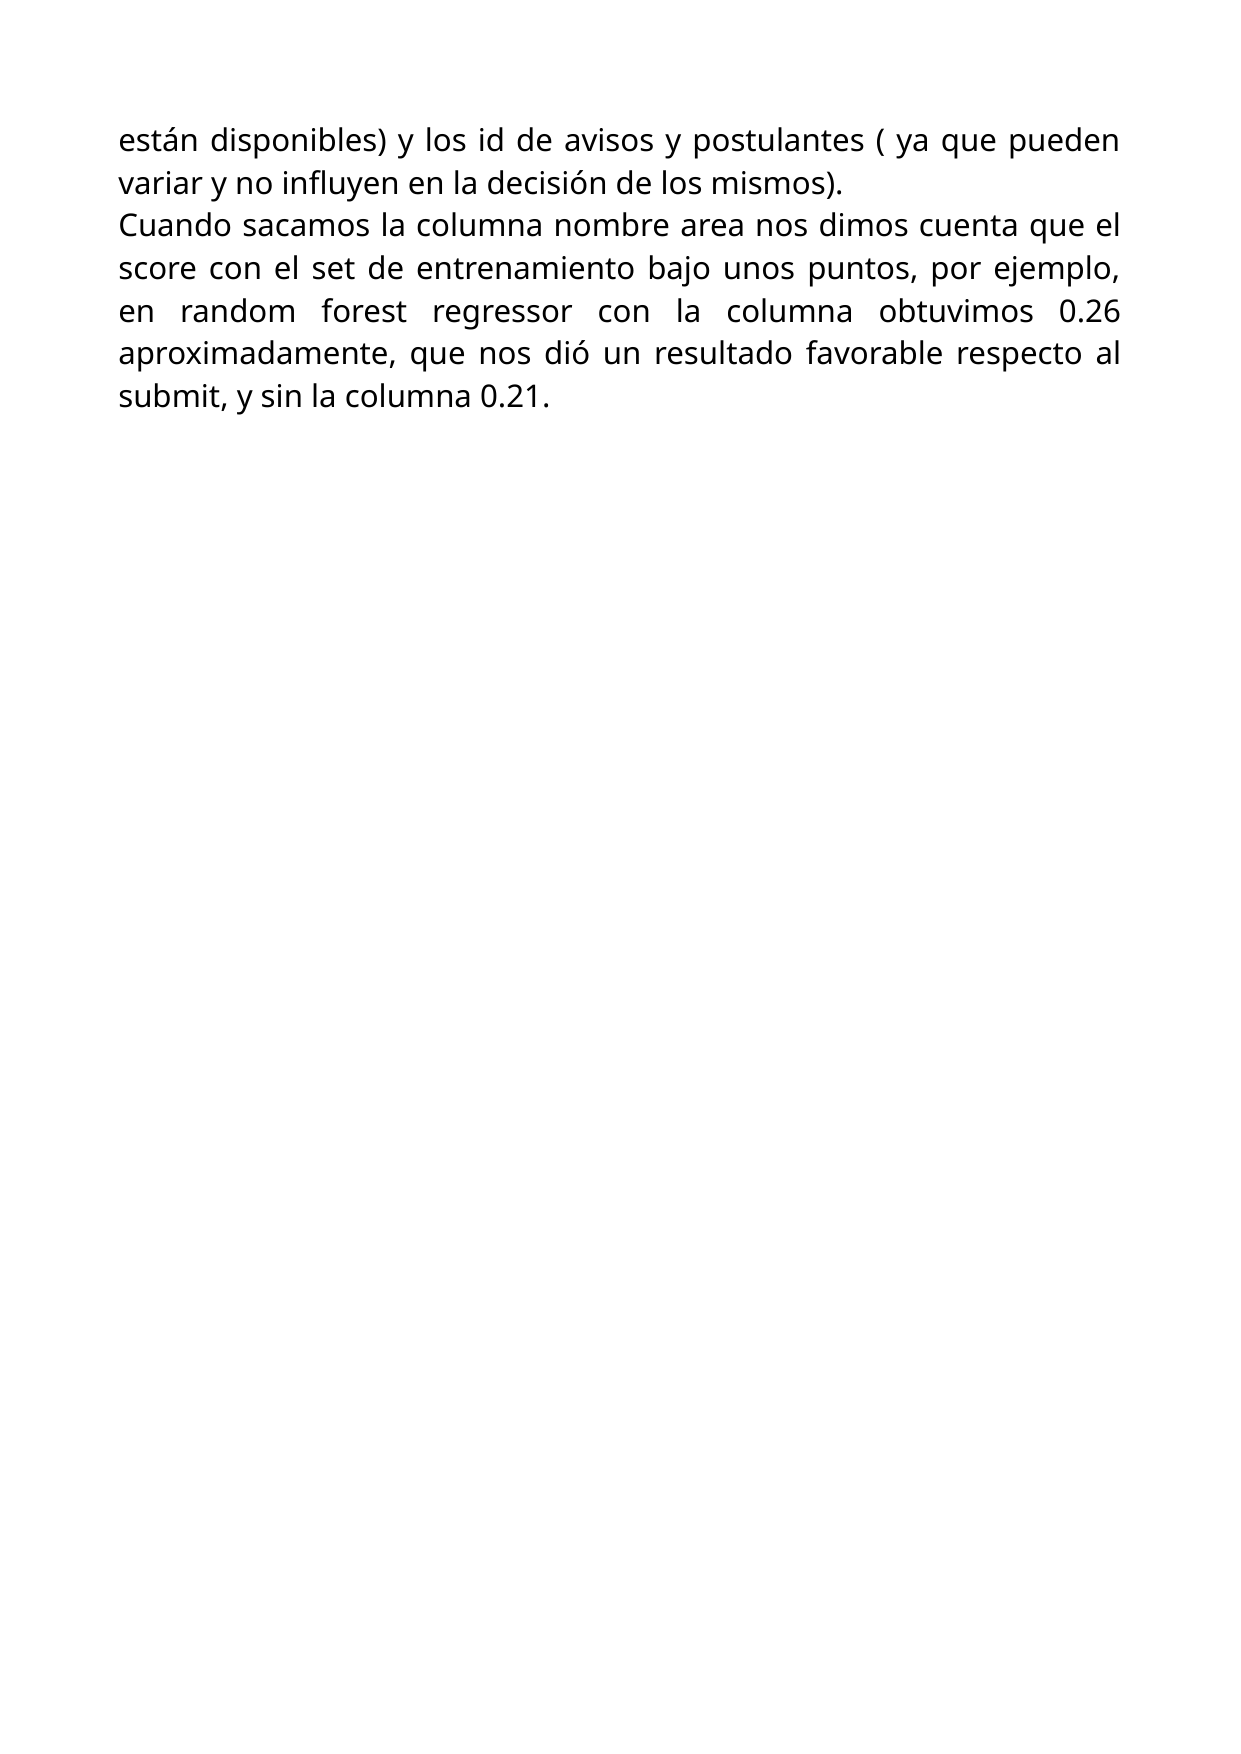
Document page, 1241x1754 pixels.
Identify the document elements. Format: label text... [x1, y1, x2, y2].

text Cuando sacamos la columna nombre area nos dimos cuenta que el score con el set de entrenamiento bajo unos puntos, por ejemplo, en random forest regressor con la columna obtuvimos 0.26 aproximadamente, que nos dió un resultado favorable respecto al submit, y sin la columna 0.21. [118, 203, 1122, 416]
text están disponibles) y los id de avisos y postulantes ( ya que pueden variar y no influyen en la decisión de los mismos). [118, 118, 1122, 203]
